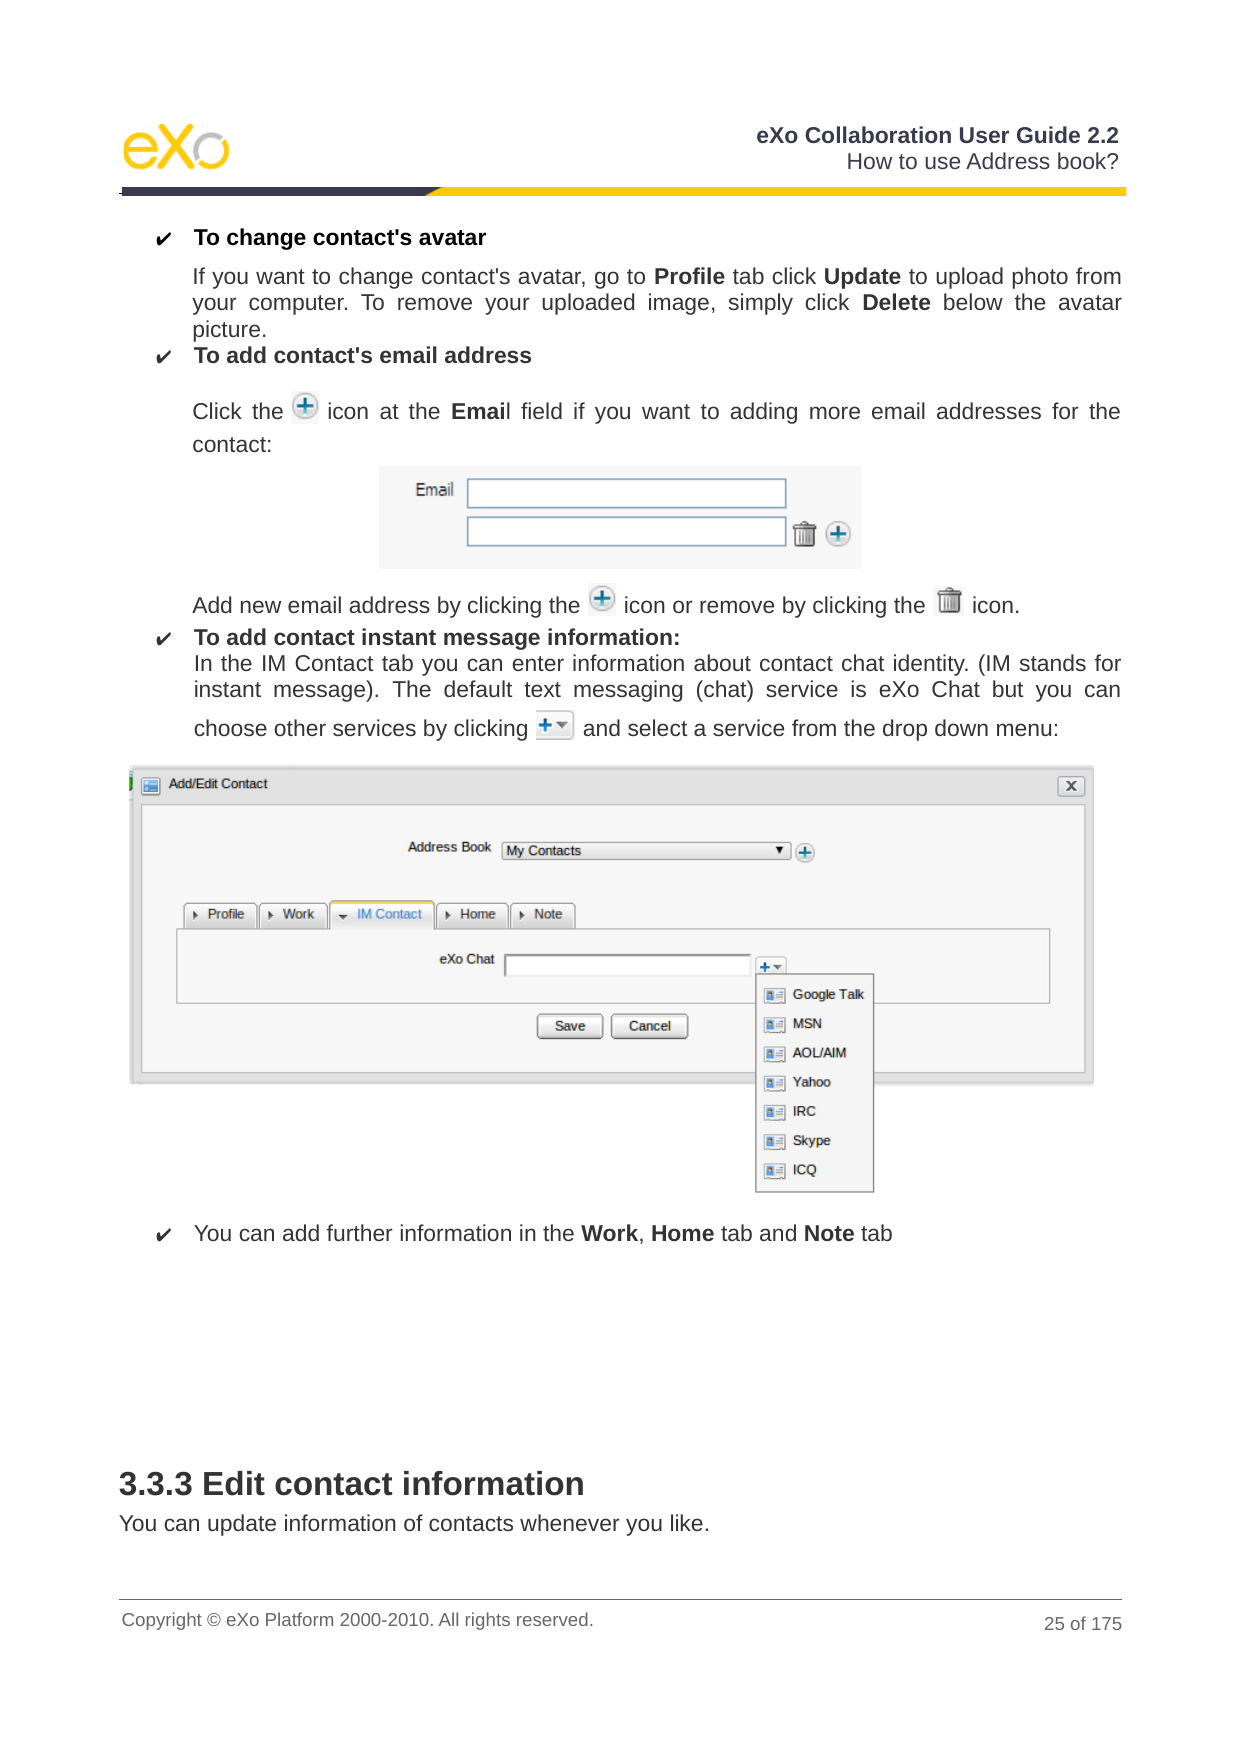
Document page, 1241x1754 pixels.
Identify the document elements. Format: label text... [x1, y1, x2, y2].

list You can add further information in the Work, Home tab and Note tab [156, 747, 1122, 1246]
text You can update information of contacts whenever you like. [118, 1510, 1122, 1536]
list To add contact's email address [156, 342, 1122, 368]
list Click theicon at the Email field if you want to adding more email addresses for the contact: [154, 383, 1122, 458]
picture [129, 764, 1094, 1200]
subtitle Edit contact information [118, 1464, 1122, 1503]
picture [933, 586, 965, 616]
picture [588, 583, 617, 616]
list In the IM Contact tab you can enter information about contact chat identity. (IM stands for instant message). The default text messaging (chat) service is eXo Chat but you can choose other services by clickingand select a service from the drop down menu: [156, 650, 1122, 747]
picture [291, 391, 320, 424]
list Add new email address by clicking theicon or remove by clicking theicon. [154, 473, 1122, 623]
list To add contact instant message information: [156, 623, 1122, 650]
picture [123, 123, 230, 170]
picture [121, 187, 1127, 196]
picture [378, 466, 862, 569]
picture [536, 710, 575, 740]
list If you want to change contact's avatar, go to Profile tab click Update to upload photo from your computer. To remove your uploaded image, simply click Delete below the avatar picture. [154, 263, 1122, 342]
list To change contact's avatar [156, 223, 1122, 250]
